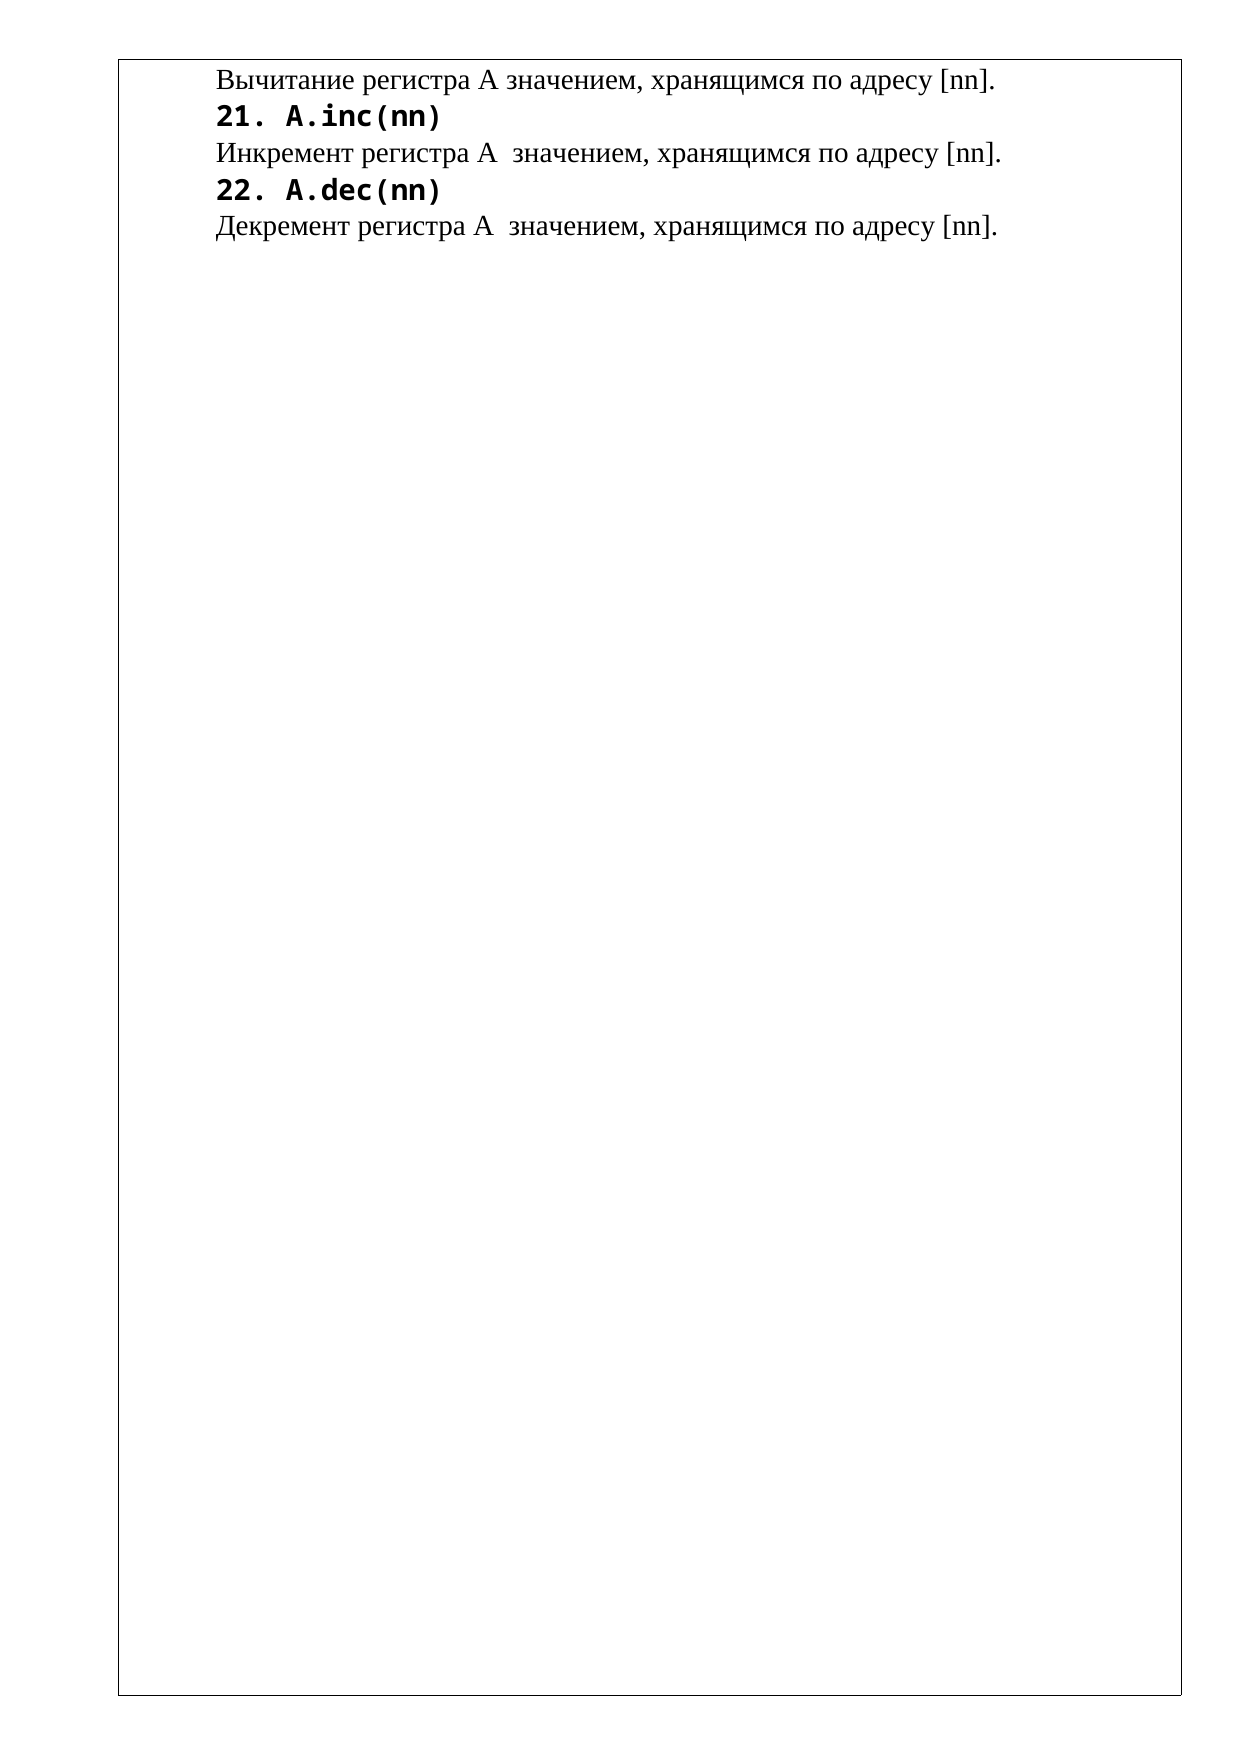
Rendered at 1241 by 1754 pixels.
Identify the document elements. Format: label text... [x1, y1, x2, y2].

text Инкремент регистра А значением, хранящимся по адресу [nn]. [121, 135, 1178, 169]
text Вычитание регистра А значением, хранящимся по адресу [nn]. [121, 62, 1178, 96]
text 22. A.dec(nn) [121, 169, 1178, 208]
text Декремент регистра А значением, хранящимся по адресу [nn]. [121, 208, 1178, 242]
text 21. A.inc(nn) [121, 96, 1178, 135]
